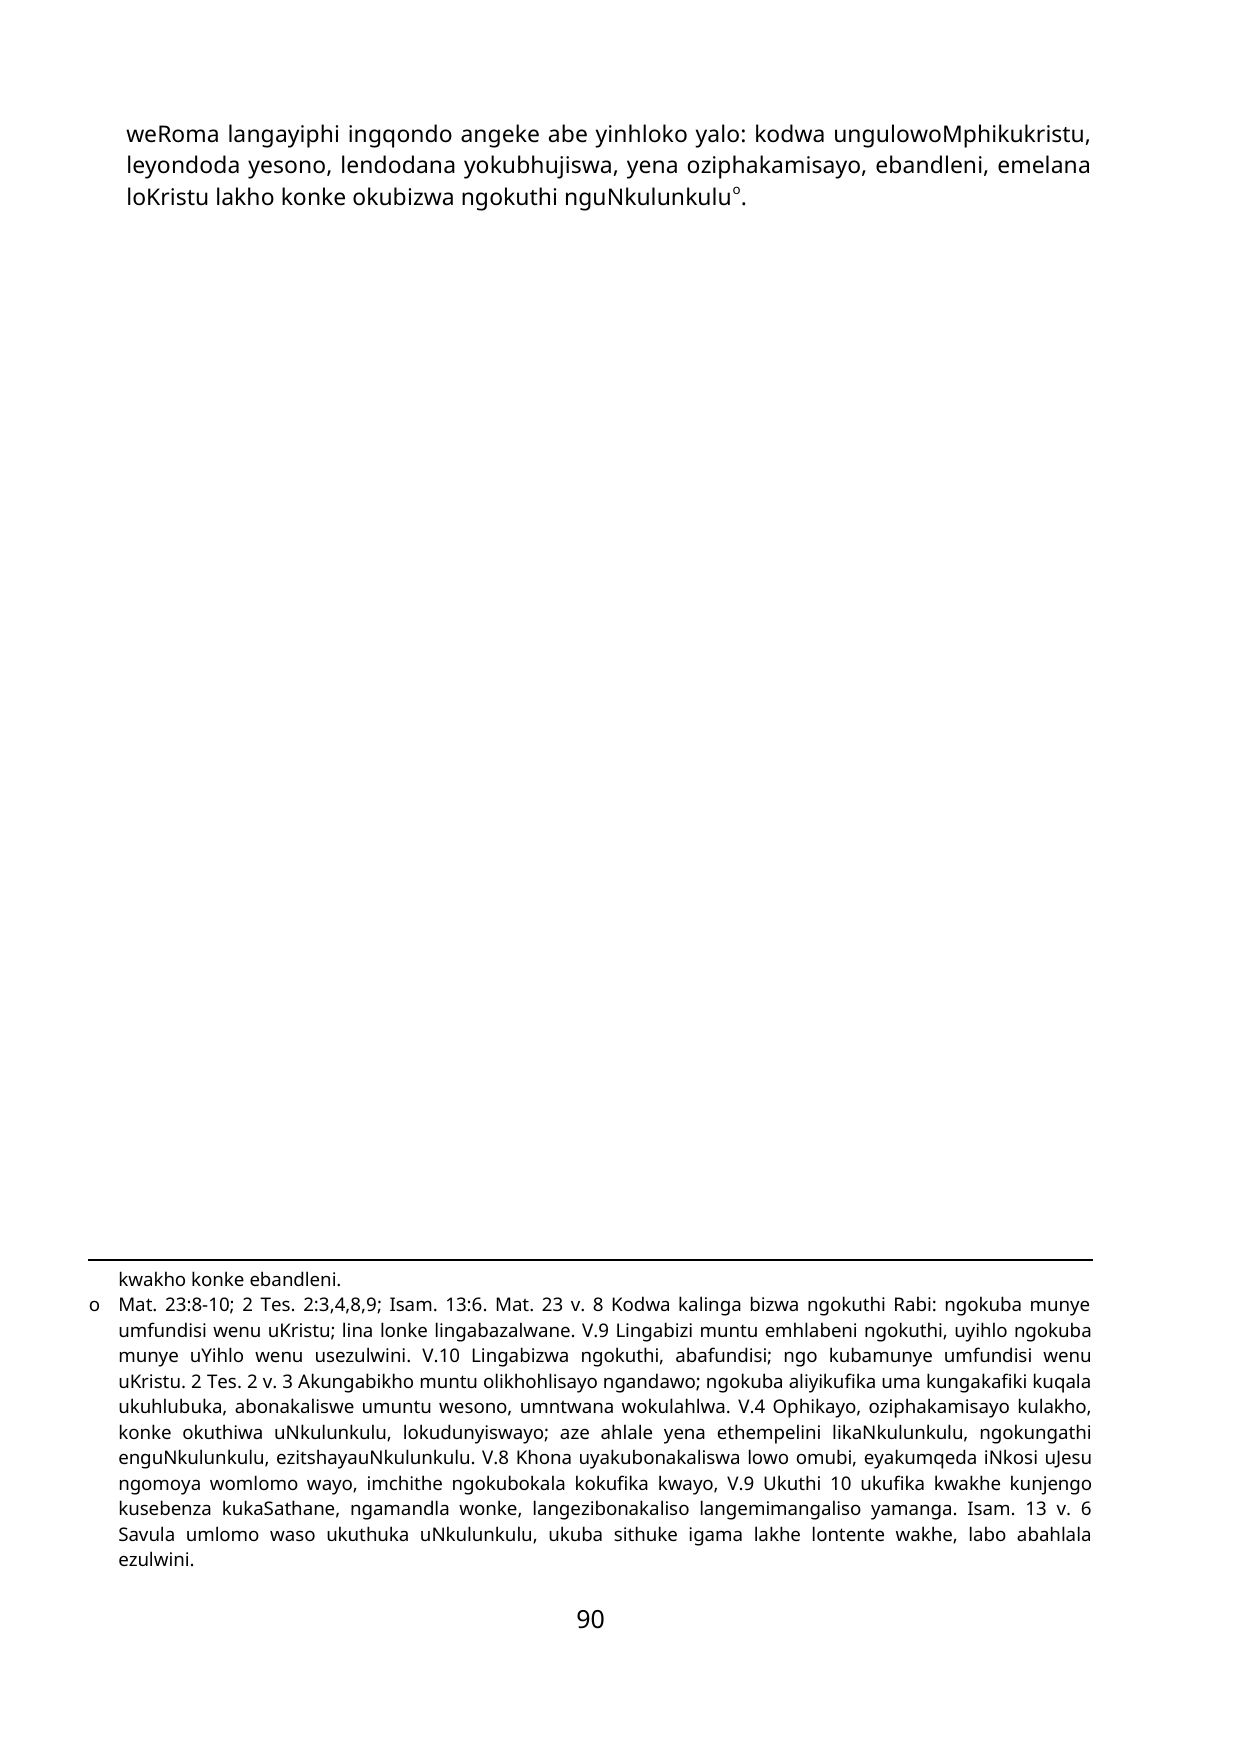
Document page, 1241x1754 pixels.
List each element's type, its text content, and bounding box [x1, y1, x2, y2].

list kwakho konke ebandleni. [88, 1266, 1092, 1292]
list Mat. 23:8-10; 2 Tes. 2:3,4,8,9; Isam. 13:6. Mat. 23 v. 8 Kodwa kalinga bizwa ngokuthi Rabi: ngokuba munye umfundisi wenu uKristu; lina lonke lingabazalwane. V.9 Lingabizi muntu emhlabeni ngokuthi, uyihlo ngokuba munye uYihlo wenu usezulwini. V.10 Lingabizwa ngokuthi, abafundisi; ngo kubamunye umfundisi wenu uKristu. 2 Tes. 2 v. 3 Akungabikho muntu olikhohlisayo ngandawo; ngokuba aliyikufika uma kungakafiki kuqala ukuhlubuka, abonakaliswe umuntu wesono, umntwana wokulahlwa. V.4 Ophikayo, oziphakamisayo kulakho, konke okuthiwa uNkulunkulu, lokudunyiswayo; aze ahlale yena ethempelini likaNkulunkulu, ngokungathi enguNkulunkulu, ezitshayauNkulunkulu. V.8 Khona uyakubonakaliswa lowo omubi, eyakumqeda iNkosi uJesu ngomoya womlomo wayo, imchithe ngokubokala kokufika kwayo, V.9 Ukuthi 10 ukufika kwakhe kunjengo kusebenza kukaSathane, ngamandla wonke, langezibonakaliso langemimangaliso yamanga. Isam. 13 v. 6 Savula umlomo waso ukuthuka uNkulunkulu, ukuba sithuke igama lakhe lontente wakhe, labo abahlala ezulwini. [88, 1292, 1092, 1572]
list weRoma langayiphi ingqondo angeke abe yinhloko yalo: kodwa ungulowoMphikukristu, leyondoda yesono, lendodana yokubhujiswa, yena oziphakamisayo, ebandleni, emelana loKristu lakho konke okubizwa ngokuthi nguNkulunkulu. [88, 118, 1092, 212]
